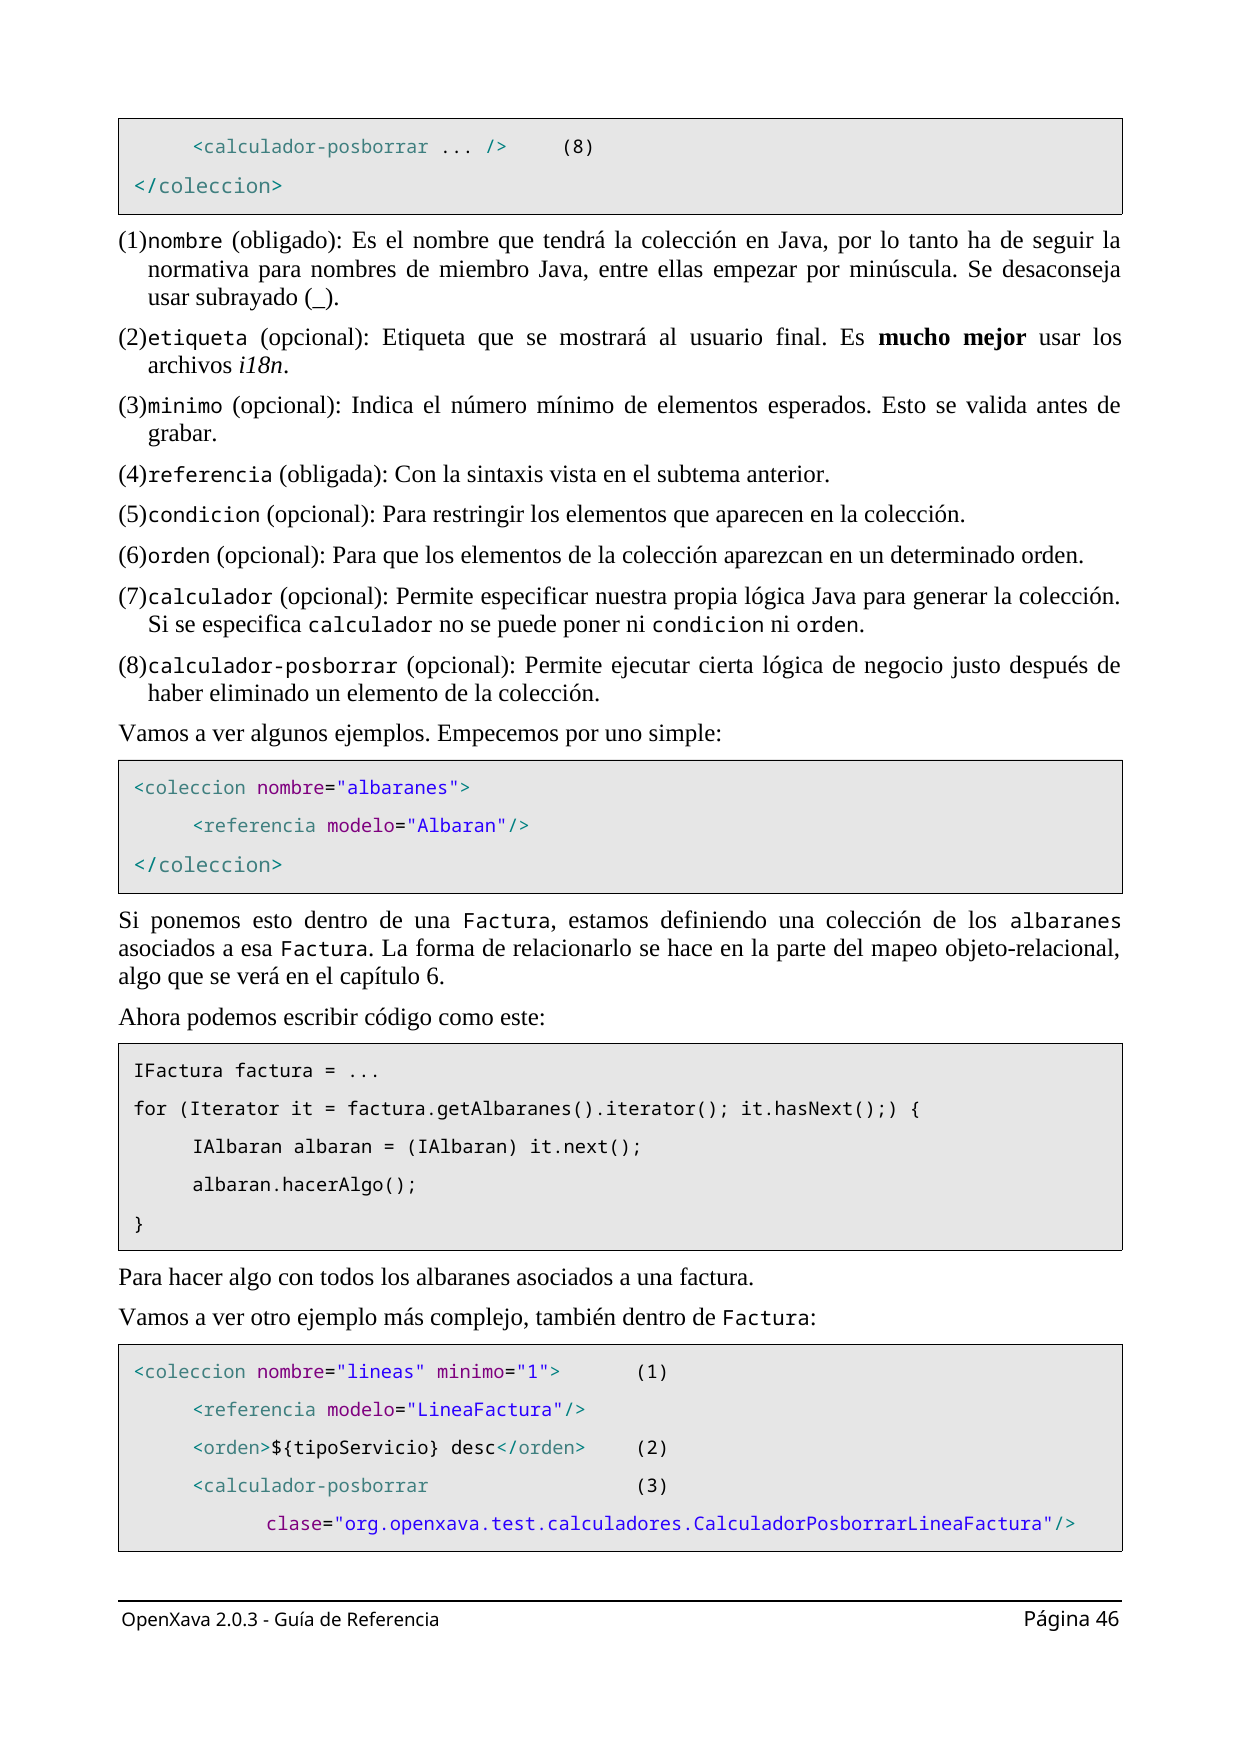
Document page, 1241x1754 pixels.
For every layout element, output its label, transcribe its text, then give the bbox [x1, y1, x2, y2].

text <coleccion nombre="lineas" minimo="1"> (1) [119, 1345, 1122, 1382]
text } [119, 1195, 1122, 1250]
list etiqueta (opcional): Etiqueta que se mostrará al usuario final. Es mucho mejor usar los archivos i18n. [118, 323, 1122, 379]
text Si ponemos esto dentro de una Factura, estamos definiendo una colección de los albaranes asociados a esa Factura. La forma de relacionarlo se hace en la parte del mapeo objeto-relacional, algo que se verá en el capítulo 6. [118, 906, 1122, 990]
text <calculador-posborrar (3) [119, 1458, 1122, 1496]
text <orden>${tipoServicio} desc</orden> (2) [119, 1420, 1122, 1458]
list nombre (obligado): Es el nombre que tendrá la colección en Java, por lo tanto ha de seguir la normativa para nombres de miembro Java, entre ellas empezar por minúscula. Se desaconseja usar subrayado (_). [118, 227, 1122, 310]
list condicion (opcional): Para restringir los elementos que aparecen en la colección. [118, 500, 1122, 529]
text <referencia modelo="Albaran"/> [119, 797, 1122, 836]
text Vamos a ver algunos ejemplos. Empecemos por uno simple: [118, 719, 1122, 747]
text clase="org.openxava.test.calculadores.CalculadorPosborrarLineaFactura"/> [119, 1496, 1122, 1551]
text albaran.hacerAlgo(); [119, 1157, 1122, 1195]
text <referencia modelo="LineaFactura"/> [119, 1382, 1122, 1420]
text </coleccion> [119, 156, 1122, 214]
text IAlbaran albaran = (IAlbaran) it.next(); [119, 1119, 1122, 1157]
text Vamos a ver otro ejemplo más complejo, también dentro de Factura: [118, 1303, 1122, 1331]
text for (Iterator it = factura.getAlbaranes().iterator(); it.hasNext();) { [119, 1081, 1122, 1119]
text Para hacer algo con todos los albaranes asociados a una factura. [118, 1263, 1122, 1291]
list calculador (opcional): Permite especificar nuestra propia lógica Java para generar la colección. Si se especifica calculador no se puede poner ni condicion ni orden. [118, 582, 1122, 638]
text Ahora podemos escribir código como este: [118, 1003, 1122, 1030]
text IFactura factura = ... [119, 1044, 1122, 1081]
list orden (opcional): Para que los elementos de la colección aparezcan en un determinado orden. [118, 541, 1122, 569]
text <calculador-posborrar ... /> (8) [119, 119, 1122, 156]
list minimo (opcional): Indica el número mínimo de elementos esperados. Esto se valida antes de grabar. [118, 391, 1122, 447]
text </coleccion> [119, 836, 1122, 893]
list referencia (obligada): Con la sintaxis vista en el subtema anterior. [118, 460, 1122, 488]
list calculador-posborrar (opcional): Permite ejecutar cierta lógica de negocio justo después de haber eliminado un elemento de la colección. [118, 651, 1122, 707]
text <coleccion nombre="albaranes"> [119, 761, 1122, 797]
